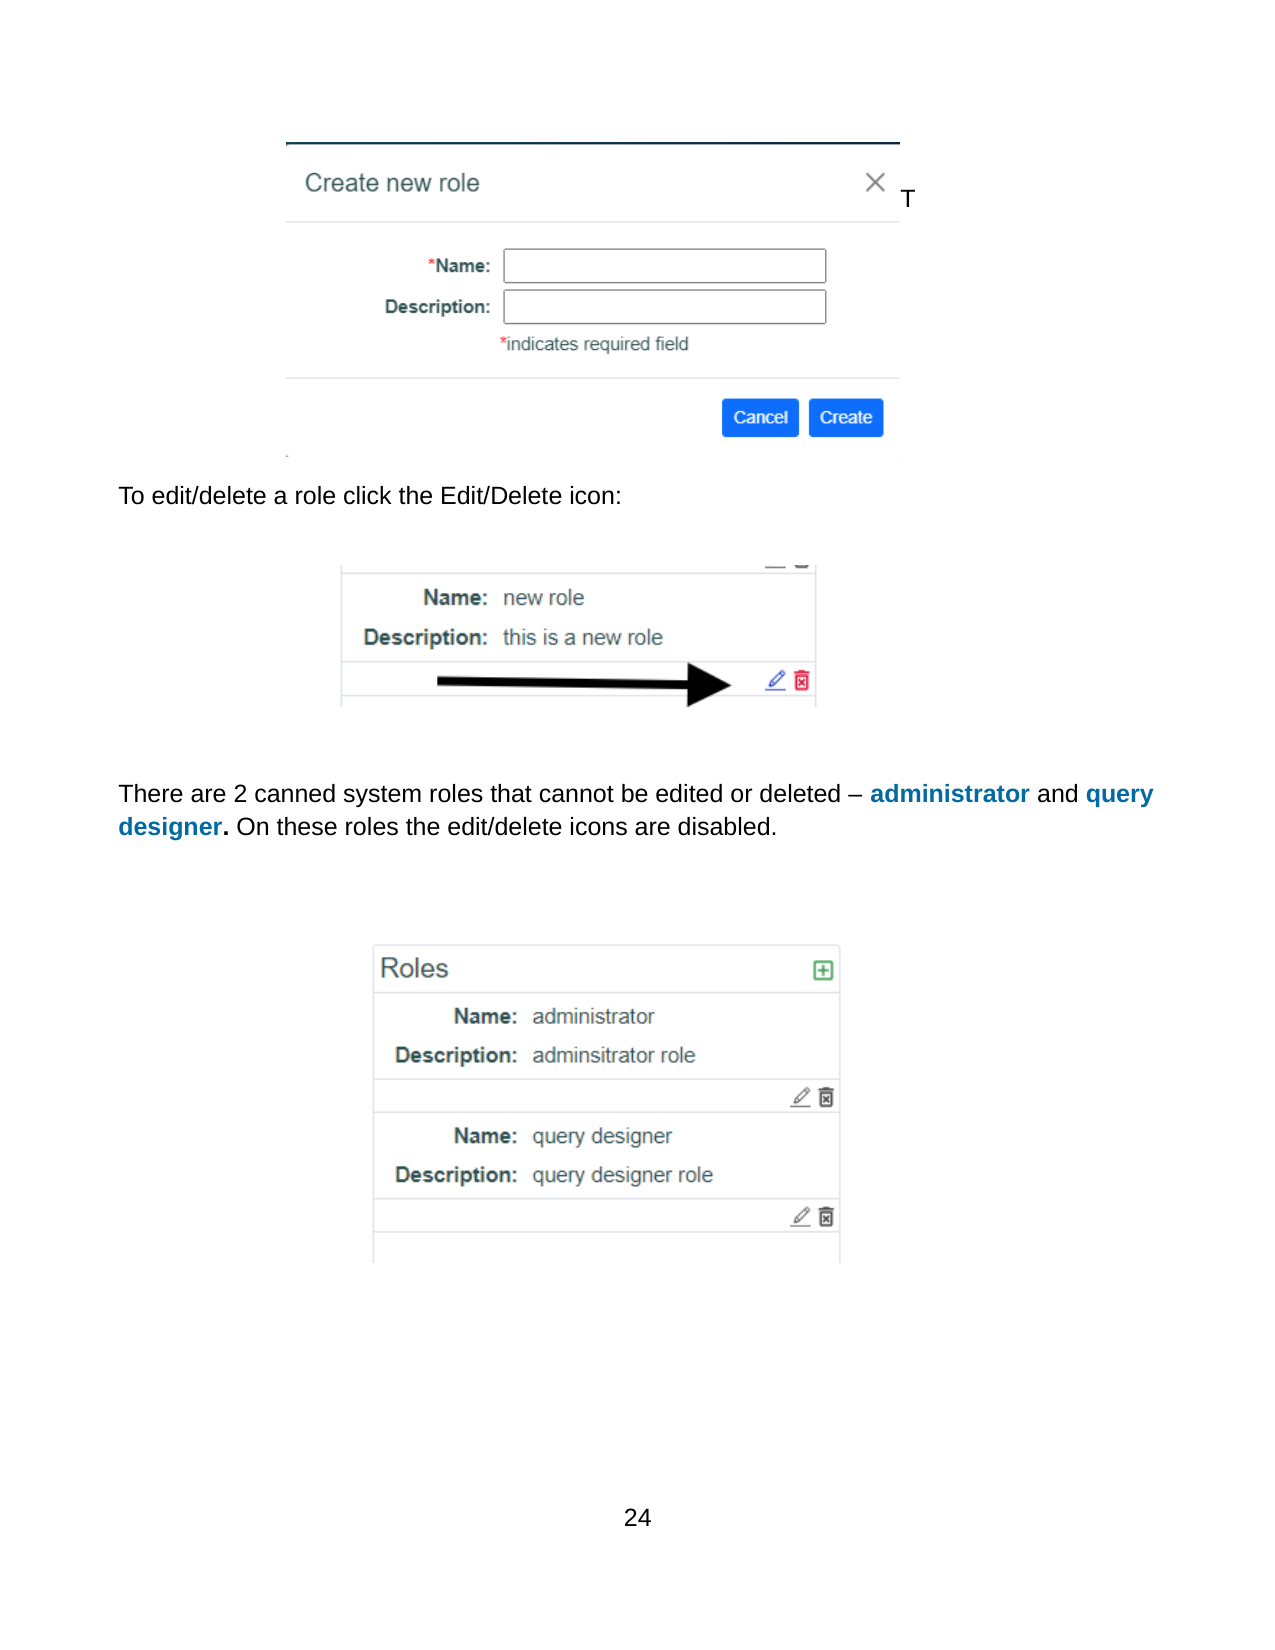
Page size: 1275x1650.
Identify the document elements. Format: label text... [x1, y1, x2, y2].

picture [336, 565, 821, 707]
text There are 2 canned system roles that cannot be edited or deleted – administrator and query designer. On these roles the edit/delete icons are disabled. [118, 778, 1157, 840]
text [118, 184, 286, 213]
picture [367, 936, 848, 1263]
picture [286, 142, 900, 457]
text T [900, 184, 1157, 213]
text To edit/delete a role click the Edit/Delete icon: [118, 481, 1157, 510]
